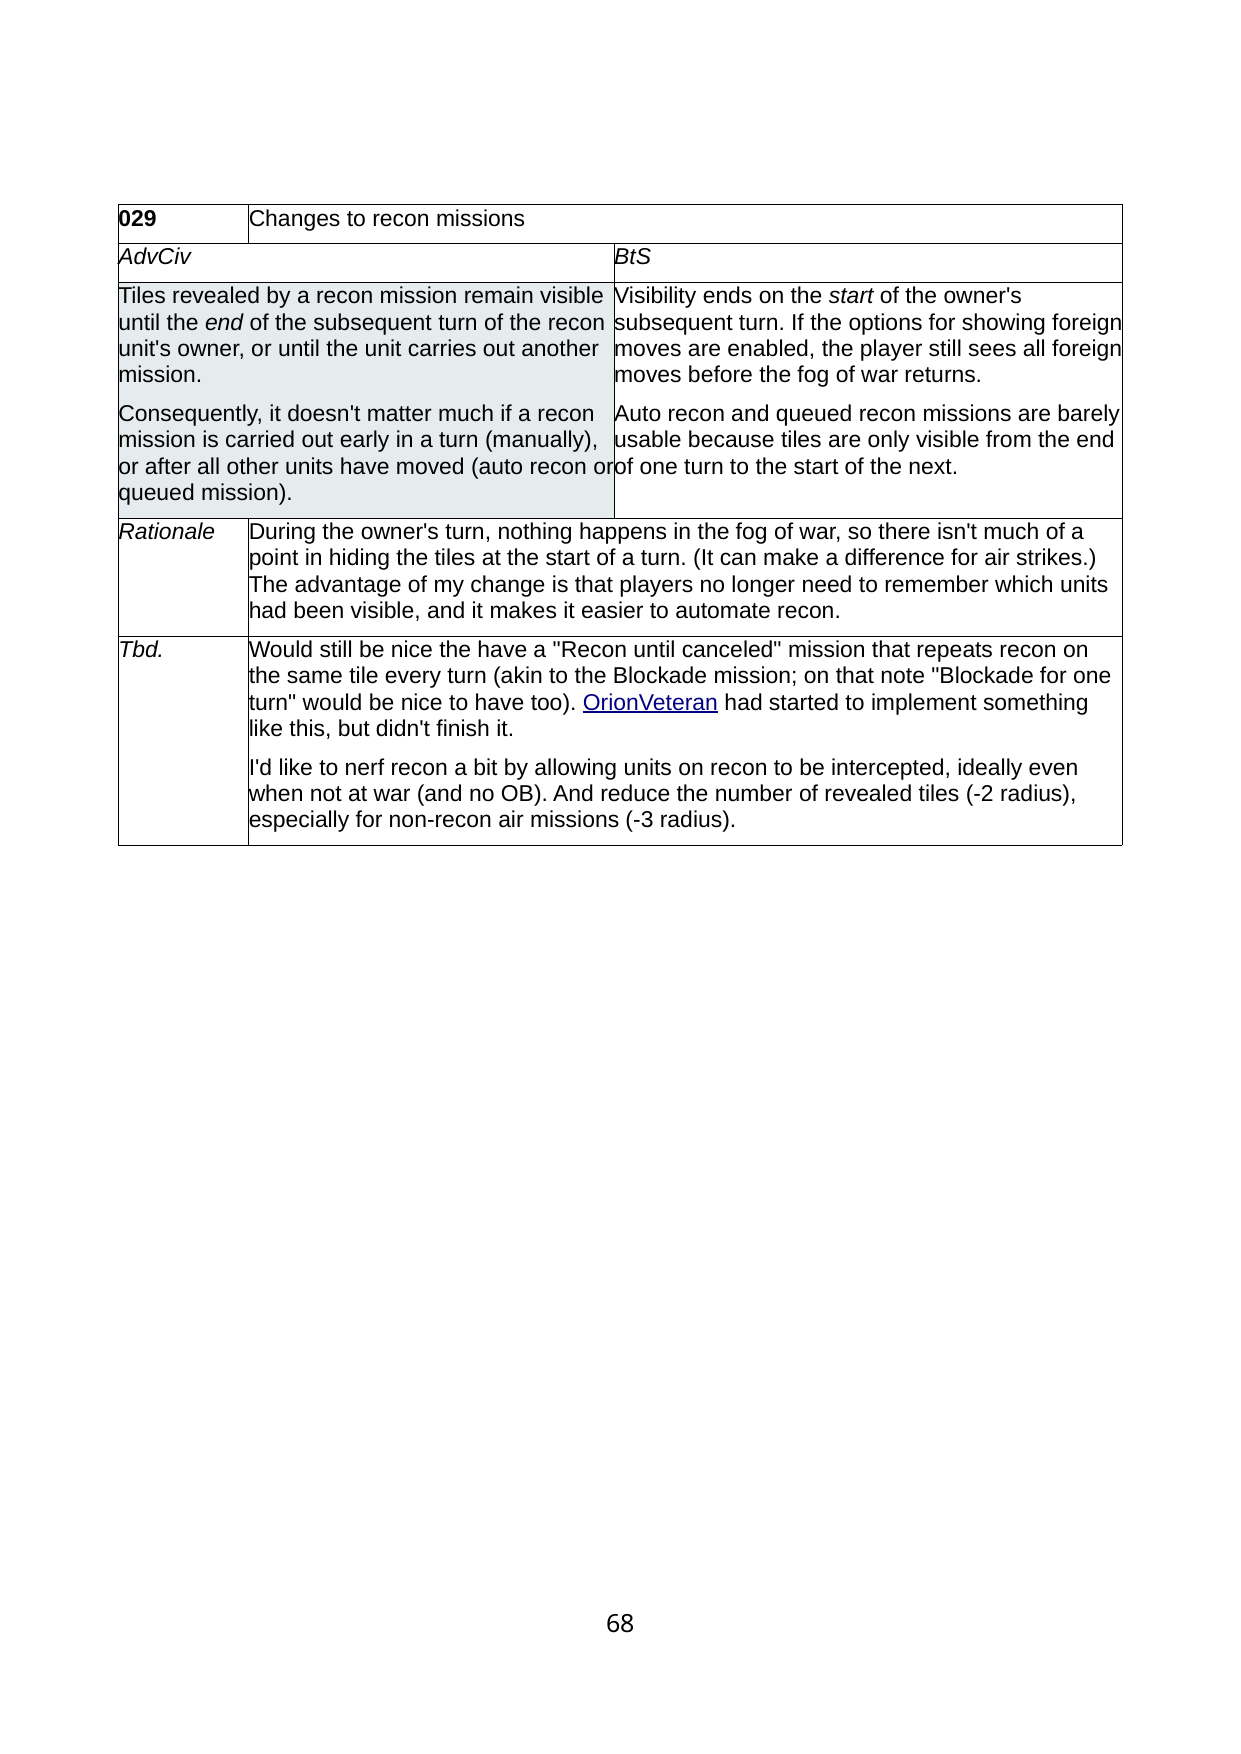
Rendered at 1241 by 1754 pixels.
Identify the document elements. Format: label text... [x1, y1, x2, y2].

table_cell Would still be nice the have a "Recon until canceled" mission that repeats recon on the same tile every turn (akin to the Blockade mission; on that note "Blockade for one turn" would be nice to have too). OrionVeteran had started to implement something like this, but didn't finish it. I'd like to nerf recon a bit by allowing units on recon to be intercepted, ideally even when not at war (and no OB). And reduce the number of revealed tiles (-2 radius), especially for non-recon air missions (-3 radius). [249, 637, 1122, 845]
table_cell BtS [615, 244, 1122, 282]
table_cell During the owner's turn, nothing happens in the fog of war, so there isn't much of a point in hiding the tiles at the start of a turn. (It can make a difference for air strikes.) The advantage of my change is that players no longer need to remember which units had been visible, and it makes it easier to automate recon. [249, 519, 1122, 636]
table_cell Rationale [119, 519, 248, 636]
table_cell Tbd. [119, 637, 248, 845]
table_header Changes to recon missions [249, 205, 1122, 243]
table_cell AdvCiv [119, 244, 614, 282]
table_header 029 [119, 205, 248, 243]
table_cell Visibility ends on the start of the owner's subsequent turn. If the options for showing foreign moves are enabled, the player still sees all foreign moves before the fog of war returns. Auto recon and queued recon missions are barely usable because tiles are only visible from the end of one turn to the start of the next. [615, 283, 1122, 518]
table_cell Tiles revealed by a recon mission remain visible until the end of the subsequent turn of the recon unit's owner, or until the unit carries out another mission. Consequently, it doesn't matter much if a recon mission is carried out early in a turn (manually), or after all other units have moved (auto recon or queued mission). [119, 283, 614, 518]
